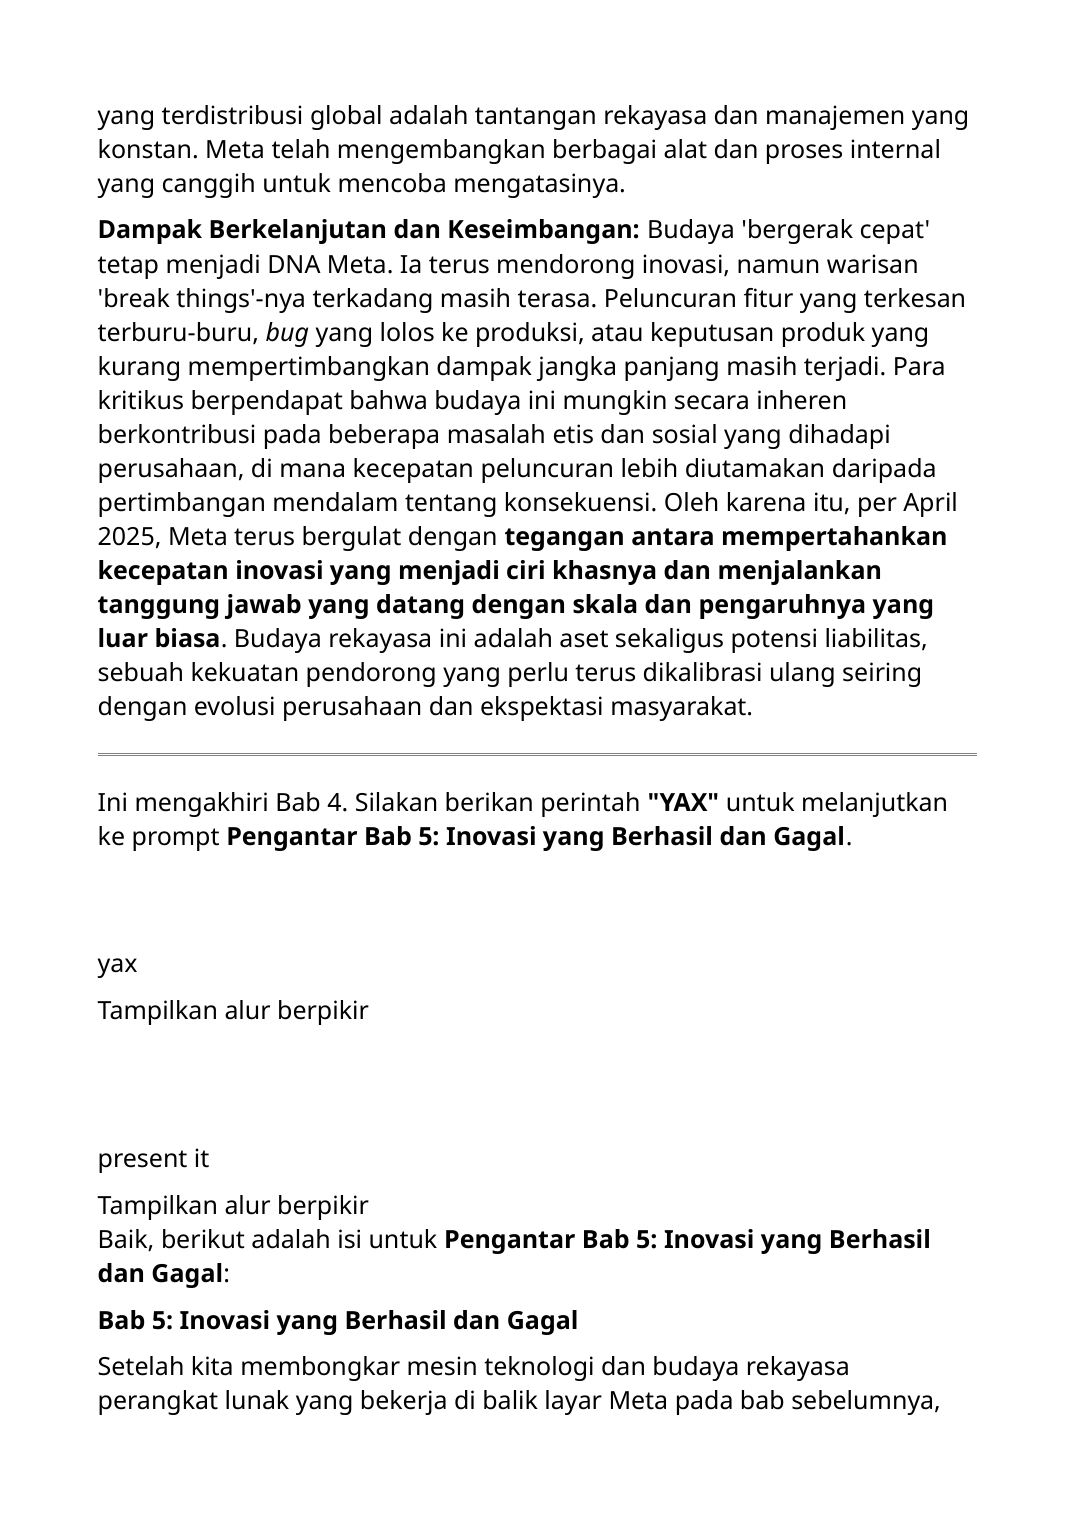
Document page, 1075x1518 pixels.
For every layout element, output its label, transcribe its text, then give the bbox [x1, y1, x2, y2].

text Tampilkan alur berpikir [97, 1188, 977, 1222]
text present it [97, 1141, 977, 1175]
text Ini mengakhiri Bab 4. Silakan berikan perintah "YAX" untuk melanjutkan ke prompt Pengantar Bab 5: Inovasi yang Berhasil dan Gagal. [97, 784, 977, 853]
text yang terdistribusi global adalah tantangan rekayasa dan manajemen yang konstan. Meta telah mengembangkan berbagai alat dan proses internal yang canggih untuk mencoba mengatasinya. [97, 97, 977, 200]
text Tampilkan alur berpikir [97, 992, 977, 1026]
text Setelah kita membongkar mesin teknologi dan budaya rekayasa perangkat lunak yang bekerja di balik layar Meta pada bab sebelumnya, [97, 1349, 977, 1417]
text yax [97, 946, 977, 980]
text Dampak Berkelanjutan dan Keseimbangan: Budaya 'bergerak cepat' tetap menjadi DNA Meta. Ia terus mendorong inovasi, namun warisan 'break things'-nya terkadang masih terasa. Peluncuran fitur yang terkesan terburu-buru, bug yang lolos ke produksi, atau keputusan produk yang kurang mempertimbangkan dampak jangka panjang masih terjadi. Para kritikus berpendapat bahwa budaya ini mungkin secara inheren berkontribusi pada beberapa masalah etis dan sosial yang dihadapi perusahaan, di mana kecepatan peluncuran lebih diutamakan daripada pertimbangan mendalam tentang konsekuensi. Oleh karena itu, per April 2025, Meta terus bergulat dengan tegangan antara mempertahankan kecepatan inovasi yang menjadi ciri khasnya dan menjalankan tanggung jawab yang datang dengan skala dan pengaruhnya yang luar biasa. Budaya rekayasa ini adalah aset sekaligus potensi liabilitas, sebuah kekuatan pendorong yang perlu terus dikalibrasi ulang seiring dengan evolusi perusahaan dan ekspektasi masyarakat. [97, 212, 977, 723]
text Baik, berikut adalah isi untuk Pengantar Bab 5: Inovasi yang Berhasil dan Gagal: [97, 1222, 977, 1290]
text Bab 5: Inovasi yang Berhasil dan Gagal [97, 1302, 977, 1336]
